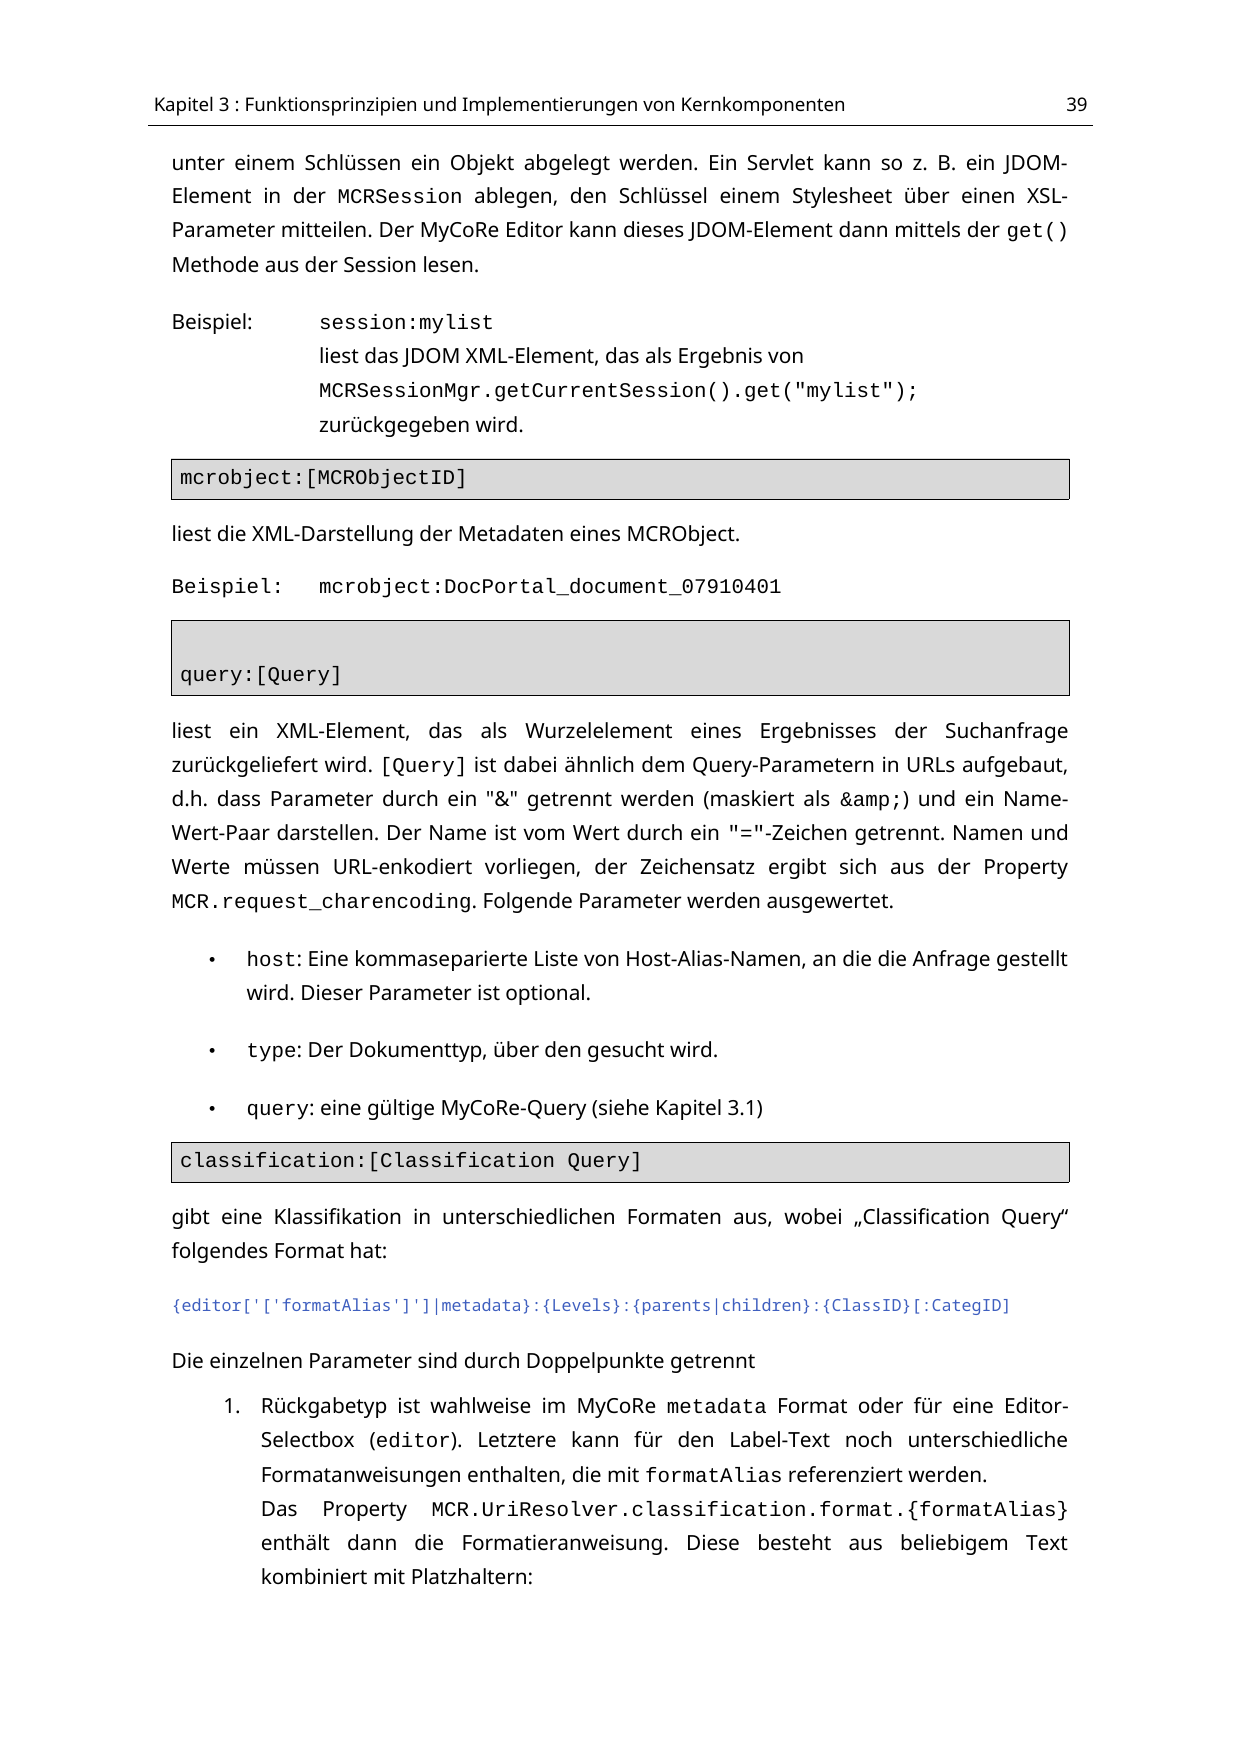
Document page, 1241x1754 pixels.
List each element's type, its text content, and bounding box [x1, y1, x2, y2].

text liest ein XML-Element, das als Wurzelelement eines Ergebnisses der Suchanfrage zurückgeliefert wird. [Query] ist dabei ähnlich dem Query-Parametern in URLs aufgebaut, d.h. dass Parameter durch ein "&" getrennt werden (maskiert als &amp;) und ein Name-Wert-Paar darstellen. Der Name ist vom Wert durch ein "="-Zeichen getrennt. Namen und Werte müssen URL-enkodiert vorliegen, der Zeichensatz ergibt sich aus der Property MCR.request_charencoding. Folgende Parameter werden ausgewertet. [171, 716, 1069, 914]
list type: Der Dokumenttyp, über den gesucht wird. [209, 1035, 1069, 1064]
text query:[Query] [172, 655, 1069, 695]
list query: eine gültige MyCoRe-Query (siehe Kapitel 3.1) [209, 1093, 1069, 1122]
text classification:[Classification Query] [172, 1143, 1069, 1182]
text Die einzelnen Parameter sind durch Doppelpunkte getrennt [171, 1346, 1069, 1374]
text {editor['['formatAlias']']|metadata}:{Levels}:{parents|children}:{ClassID}[:CategID] [171, 1294, 1069, 1317]
text mcrobject:[MCRObjectID] [172, 460, 1069, 499]
text unter einem Schlüssen ein Objekt abgelegt werden. Ein Servlet kann so z. B. ein JDOM-Element in der MCRSession ablegen, den Schlüssel einem Stylesheet über einen XSL-Parameter mitteilen. Der MyCoRe Editor kann dieses JDOM-Element dann mittels der get() Methode aus der Session lesen. [171, 148, 1069, 278]
text Beispiel: session:mylist liest das JDOM XML-Element, das als Ergebnis von MCRSessionMgr.getCurrentSession().get("mylist"); zurückgegeben wird. [171, 307, 1069, 438]
text gibt eine Klassifikation in unterschiedlichen Formaten aus, wobei „Classification Query“ folgendes Format hat: [171, 1202, 1069, 1264]
list host: Eine kommaseparierte Liste von Host-Alias-Namen, an die die Anfrage gestellt wird. Dieser Parameter ist optional. [209, 944, 1069, 1006]
text Beispiel: mcrobject:DocPortal_document_07910401 [171, 576, 1069, 600]
list Rückgabetyp ist wahlweise im MyCoRe metadata Format oder für eine Editor-Selectbox (editor). Letztere kann für den Label-Text noch unterschiedliche Formatanweisungen enthalten, die mit formatAlias referenziert werden. Das Property MCR.UriResolver.classification.format.{formatAlias} enthält dann die Formatieranweisung. Diese besteht aus beliebigem Text kombiniert mit Platzhaltern: [185, 1391, 1069, 1590]
text liest die XML-Darstellung der Metadaten eines MCRObject. [171, 519, 1069, 547]
